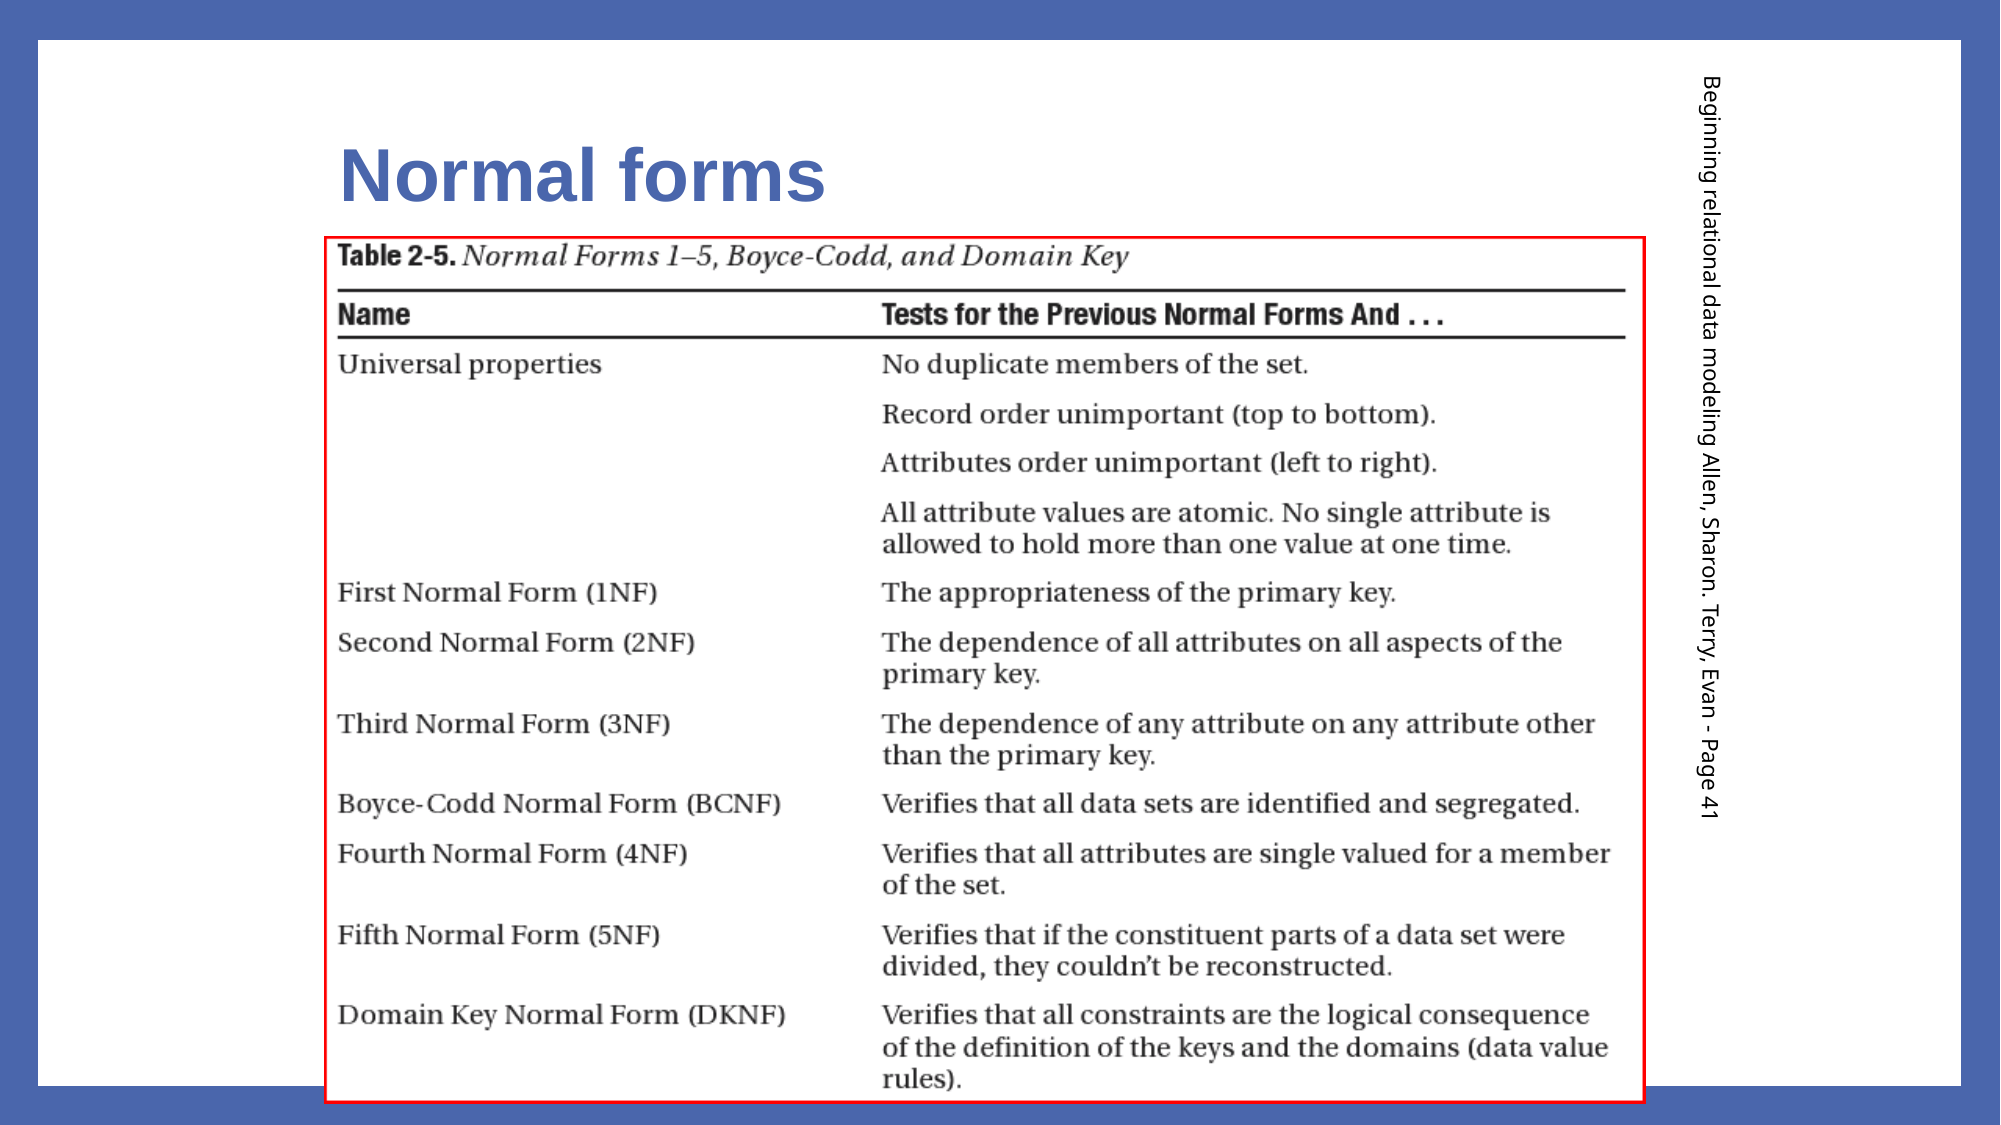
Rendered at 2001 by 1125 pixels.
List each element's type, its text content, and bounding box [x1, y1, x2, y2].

picture [324, 236, 1646, 1104]
text_box Beginning relational data modeling Allen, Sharon. Terry, Evan - Page 41 [1662, 60, 1742, 1125]
title Normal forms [324, 45, 1675, 233]
